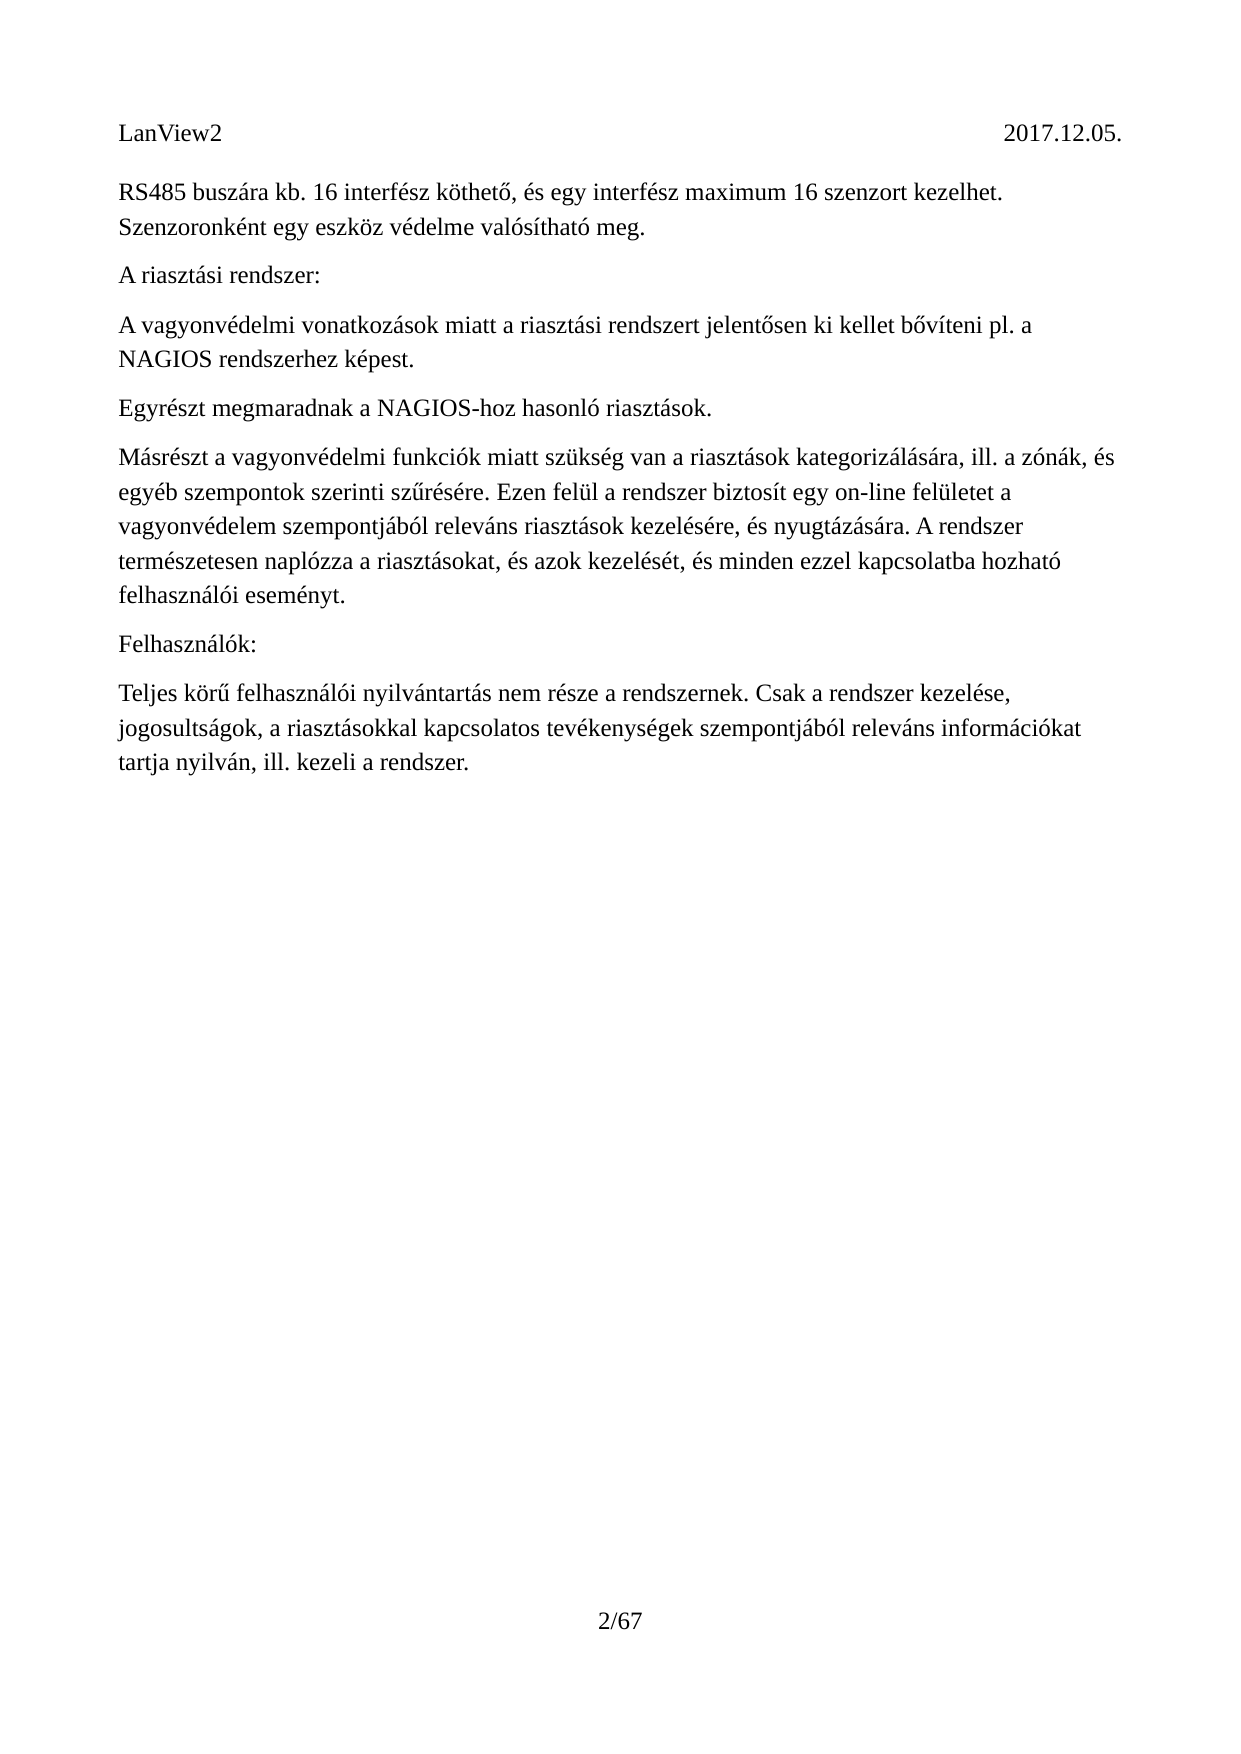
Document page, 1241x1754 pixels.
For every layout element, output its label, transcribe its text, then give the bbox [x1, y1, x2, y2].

text A vagyonvédelmi vonatkozások miatt a riasztási rendszert jelentősen ki kellet bővíteni pl. a NAGIOS rendszerhez képest. [118, 310, 1122, 373]
text RS485 buszára kb. 16 interfész köthető, és egy interfész maximum 16 szenzort kezelhet. Szenzoronként egy eszköz védelme valósítható meg. [118, 177, 1122, 240]
text Teljes körű felhasználói nyilvántartás nem része a rendszernek. Csak a rendszer kezelése, jogosultságok, a riasztásokkal kapcsolatos tevékenységek szempontjából releváns információkat tartja nyilván, ill. kezeli a rendszer. [118, 678, 1122, 776]
text A riasztási rendszer: [118, 261, 1122, 289]
text Másrészt a vagyonvédelmi funkciók miatt szükség van a riasztások kategorizálására, ill. a zónák, és egyéb szempontok szerinti szűrésére. Ezen felül a rendszer biztosít egy on-line felületet a vagyonvédelem szempontjából releváns riasztások kezelésére, és nyugtázására. A rendszer természetesen naplózza a riasztásokat, és azok kezelését, és minden ezzel kapcsolatba hozható felhasználói eseményt. [118, 442, 1122, 609]
text Felhasználók: [118, 629, 1122, 658]
text Egyrészt megmaradnak a NAGIOS-hoz hasonló riasztások. [118, 393, 1122, 422]
